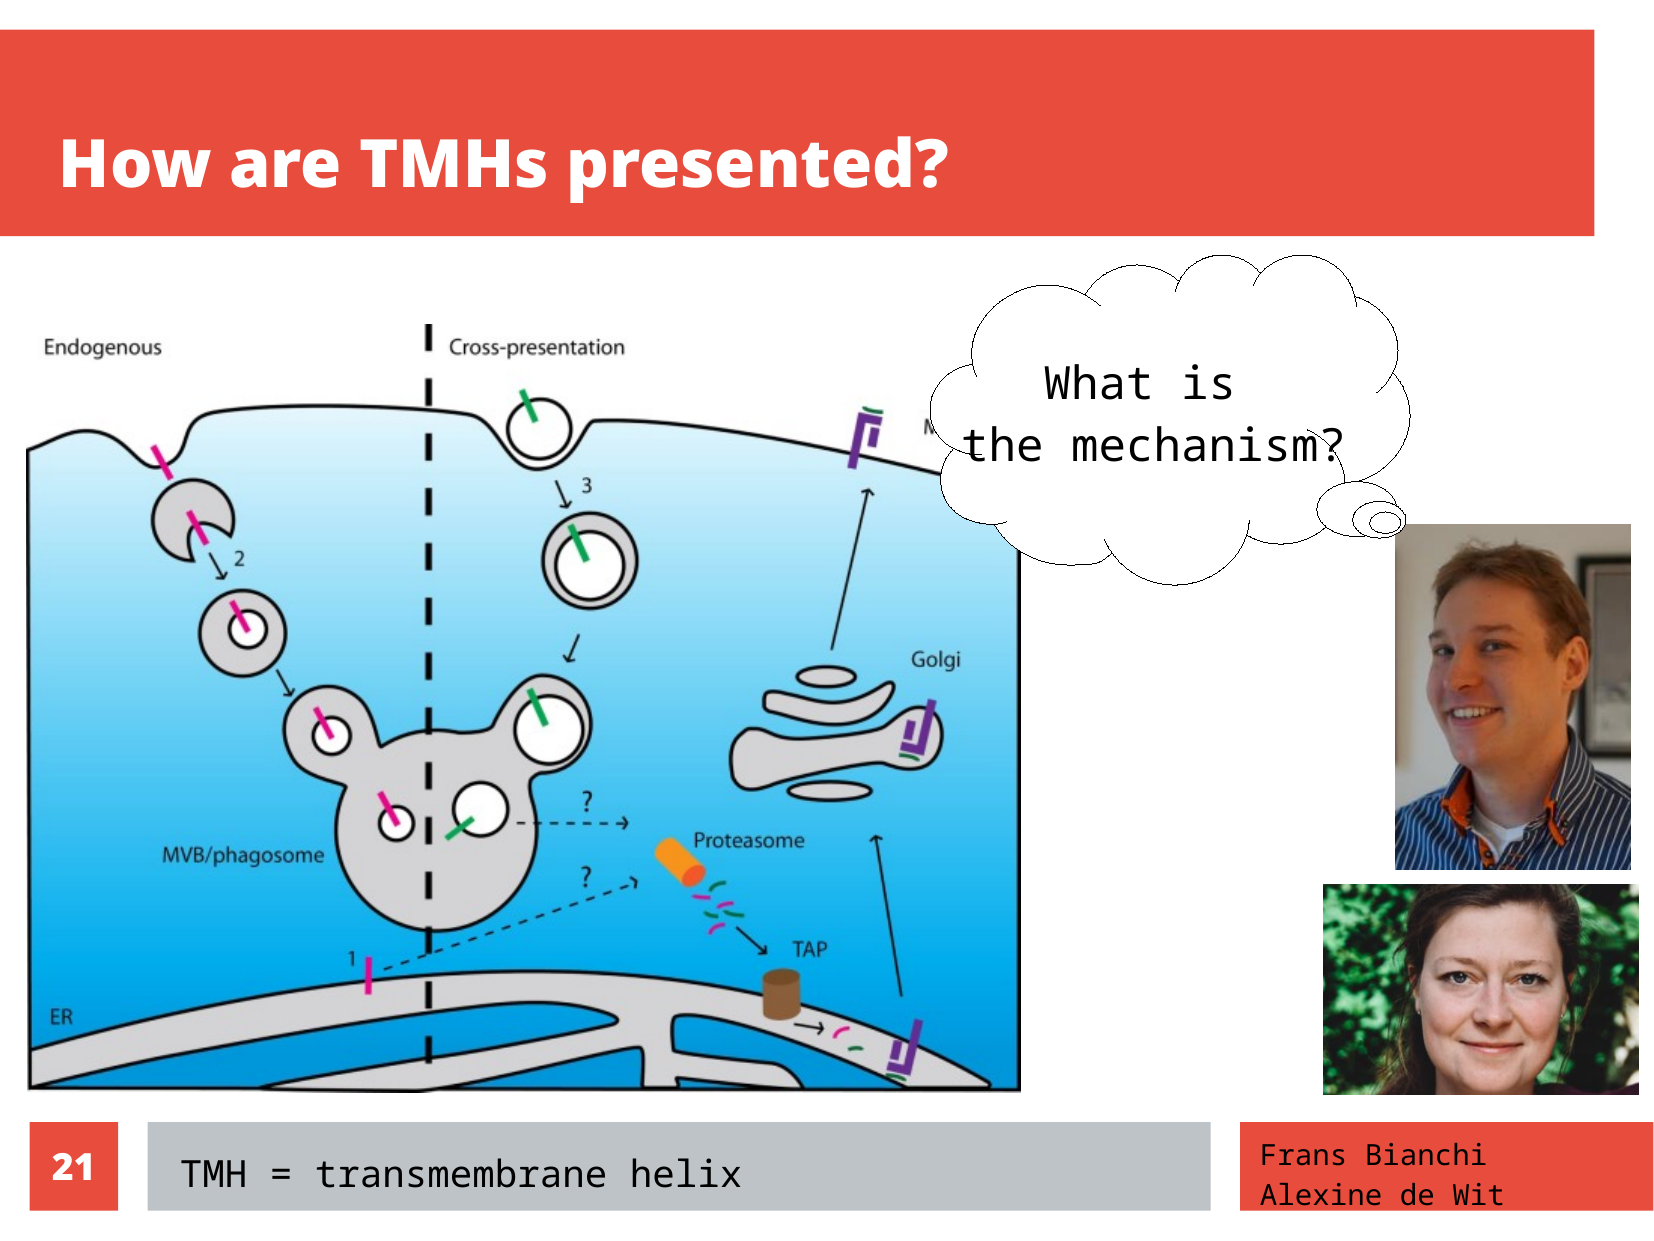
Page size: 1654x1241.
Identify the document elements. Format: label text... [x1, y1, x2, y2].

text_box Frans Bianchi Alexine de Wit [1245, 1127, 1636, 1201]
title How are TMHs presented? [59, 59, 1595, 207]
text_box TMH = transmembrane helix [165, 1140, 738, 1199]
picture [1323, 884, 1639, 1096]
picture [1395, 524, 1631, 871]
picture [26, 324, 1021, 1093]
text_box What is the mechanism? [930, 255, 1411, 586]
